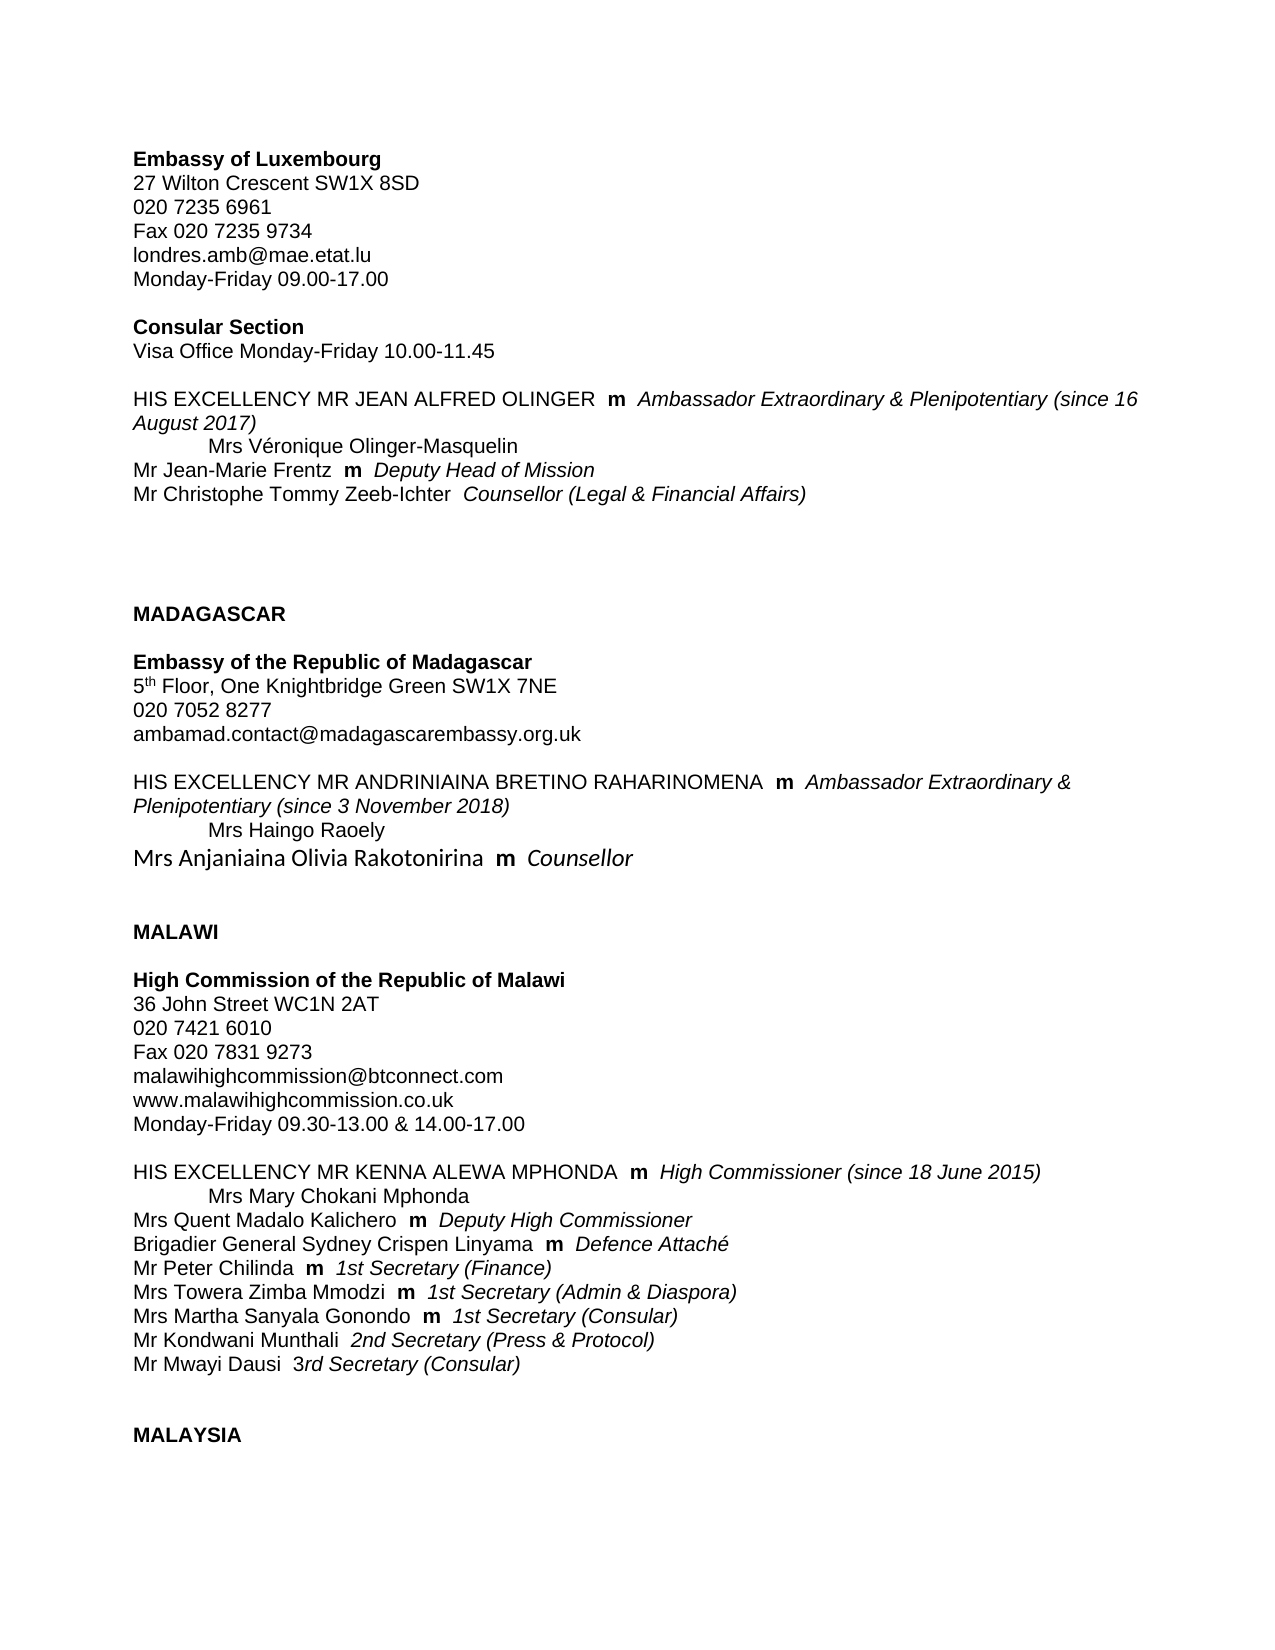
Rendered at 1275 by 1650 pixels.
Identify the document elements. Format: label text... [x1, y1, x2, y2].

text Mrs Martha Sanyala Gonondo m 1st Secretary (Consular) [133, 1303, 1181, 1327]
text Mr Jean-Marie Frentz m Deputy Head of Mission [133, 458, 1181, 482]
text Mrs Mary Chokani Mphonda [133, 1184, 1181, 1208]
text ambamad.contact@madagascarembassy.org.uk [133, 722, 1181, 746]
text Mr Kondwani Munthali 2nd Secretary (Press & Protocol) [133, 1327, 1181, 1351]
text Visa Office Monday-Friday 10.00-11.45 [133, 338, 1181, 362]
text HIS EXCELLENCY MR KENNA ALEWA MPHONDA m High Commissioner (since 18 June 2015) [133, 1160, 1181, 1184]
text Monday-Friday 09.30-13.00 & 14.00-17.00 [133, 1112, 1181, 1136]
text MALAYSIA [133, 1423, 1181, 1447]
text 5th Floor, One Knightbridge Green SW1X 7NE [133, 674, 1181, 698]
text HIS EXCELLENCY MR JEAN ALFRED OLINGER m Ambassador Extraordinary & Plenipotentiary (since 16 August 2017) [133, 386, 1181, 434]
text Consular Section [133, 314, 1181, 338]
text Mrs Quent Madalo Kalichero m Deputy High Commissioner [133, 1208, 1181, 1232]
text MADAGASCAR [133, 602, 1181, 626]
text Mr Mwayi Dausi 3rd Secretary (Consular) [133, 1351, 1181, 1375]
text Embassy of Luxembourg [133, 147, 1181, 171]
text Mrs Haingo Raoely [133, 818, 1181, 842]
text High Commission of the Republic of Malawi [133, 968, 1181, 992]
text Mrs Towera Zimba Mmodzi m 1st Secretary (Admin & Diaspora) [133, 1279, 1181, 1303]
text 020 7235 6961 [133, 195, 1181, 219]
text 27 Wilton Crescent SW1X 8SD [133, 171, 1181, 195]
text Fax 020 7235 9734 [133, 219, 1181, 243]
text Monday-Friday 09.00-17.00 [133, 267, 1181, 291]
text HIS EXCELLENCY MR ANDRINIAINA BRETINO RAHARINOMENA m Ambassador Extraordinary & Plenipotentiary (since 3 November 2018) [133, 770, 1181, 818]
text www.malawihighcommission.co.uk [133, 1088, 1181, 1112]
text 020 7052 8277 [133, 698, 1181, 722]
text Mr Peter Chilinda m 1st Secretary (Finance) [133, 1256, 1181, 1279]
text 36 John Street WC1N 2AT [133, 992, 1181, 1016]
text malawihighcommission@btconnect.com [133, 1064, 1181, 1088]
text 020 7421 6010 [133, 1016, 1181, 1040]
text Embassy of the Republic of Madagascar [133, 650, 1181, 674]
text londres.amb@mae.etat.lu [133, 243, 1181, 267]
text MALAWI [133, 920, 1181, 944]
text Mrs Anjaniaina Olivia Rakotonirina m Counsellor [133, 842, 1181, 872]
text Mr Christophe Tommy Zeeb-Ichter Counsellor (Legal & Financial Affairs) [133, 482, 1181, 506]
text Mrs Véronique Olinger-Masquelin [133, 434, 1181, 458]
text Fax 020 7831 9273 [133, 1040, 1181, 1064]
text Brigadier General Sydney Crispen Linyama m Defence Attaché [133, 1232, 1181, 1256]
